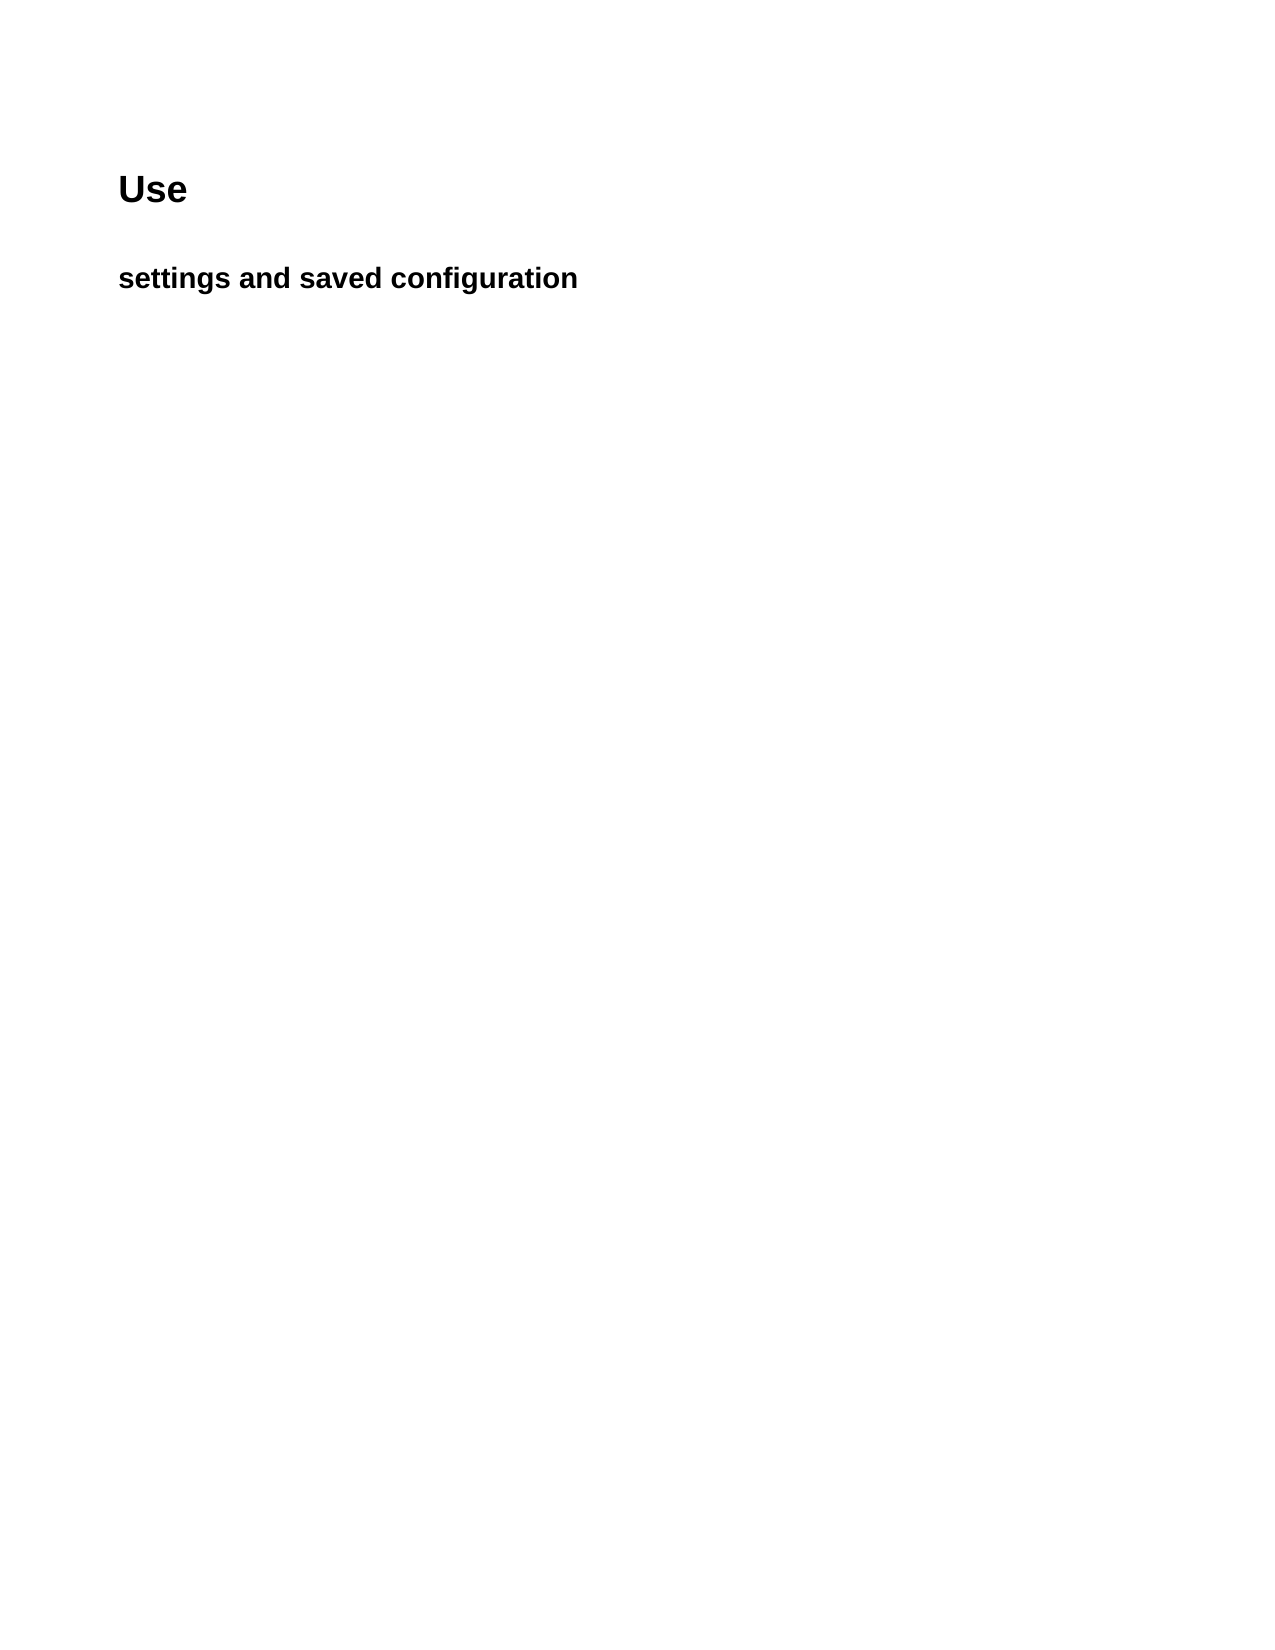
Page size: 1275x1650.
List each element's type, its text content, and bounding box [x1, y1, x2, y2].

subtitle Use [118, 167, 1157, 210]
subtitle settings and saved configuration [118, 261, 1157, 295]
